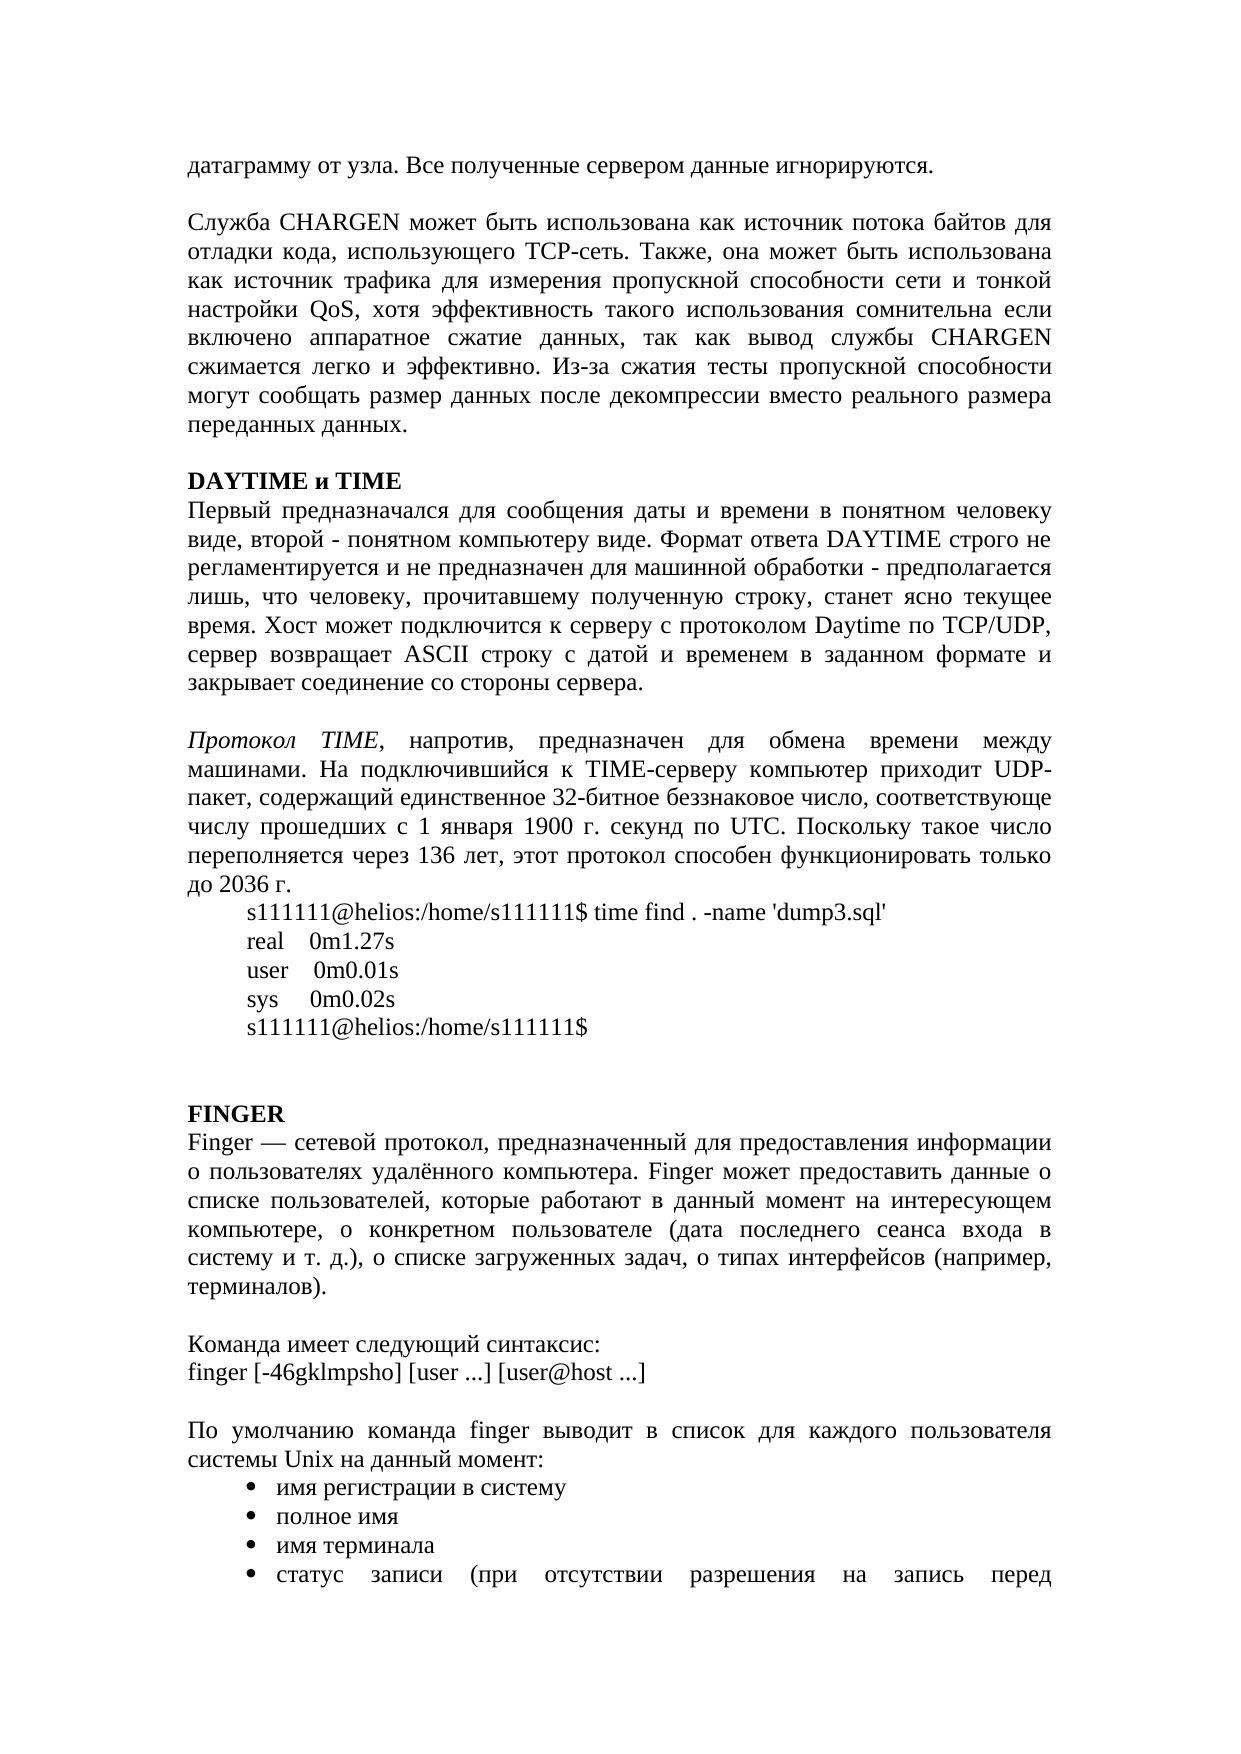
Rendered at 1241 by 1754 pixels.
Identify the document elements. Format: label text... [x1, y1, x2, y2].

text Команда имеет следующий синтаксис: [187, 1329, 1053, 1357]
text Служба CHARGEN может быть использована как источник потока байтов для отладки кода, использующего TCP-сеть. Также, она может быть использована как источник трафика для измерения пропускной способности сети и тонкой настройки QoS, хотя эффективность такого использования сомнительна если включено аппаратное сжатие данных, так как вывод службы CHARGEN сжимается легко и эффективно. Из-за сжатия тесты пропускной способности могут сообщать размер данных после декомпрессии вместо реального размера переданных данных. [187, 207, 1053, 437]
text Протокол TIME, напротив, предназначен для обмена времени между машинами. На подключившийся к TIME-серверу компьютер приходит UDP-пакет, содержащий единственное 32-битное беззнаковое число, соответствующе числу прошедших с 1 января 1900 г. секунд по UTC. Поскольку такое число переполняется через 136 лет, этот протокол способен функционировать только до 2036 г. [187, 725, 1053, 897]
text DAYTIME и TIME [187, 466, 1053, 495]
text finger [-46gklmpsho] [user ...] [user@host ...] [187, 1357, 1053, 1386]
text real 0m1.27s [187, 926, 1053, 955]
text sys 0m0.02s [187, 984, 1053, 1012]
text Finger — сетевой протокол, предназначенный для предоставления информации о пользователях удалённого компьютера. Finger может предоставить данные о списке пользователей, которые работают в данный момент на интересующем компьютере, о конкретном пользователе (дата последнего сеанса входа в систему и т. д.), о списке загруженных задач, о типах интерфейсов (например, терминалов). [187, 1127, 1053, 1300]
text user 0m0.01s [187, 955, 1053, 984]
text датаграмму от узла. Все полученные сервером данные игнорируются. [187, 150, 1053, 179]
text Первый предназначался для сообщения даты и времени в понятном человеку виде, второй - понятном компьютеру виде. Формат ответа DAYTIME строго не регламентируется и не предназначен для машинной обработки - предполагается лишь, что человеку, прочитавшему полученную строку, станет ясно текущее время. Хост может подключится к серверу с протоколом Daytime по TCP/UDP, сервер возвращает ASCII строку с датой и временем в заданном формате и закрывает соединение со стороны сервера. [187, 495, 1053, 696]
list имя регистрации в систему [247, 1472, 1053, 1501]
text s111111@helios:/home/s111111$ [187, 1012, 1053, 1041]
text По умолчанию команда finger выводит в список для каждого пользователя системы Unix на данный момент: [187, 1415, 1053, 1472]
text s111111@helios:/home/s111111$ time find . -name 'dump3.sql' [187, 897, 1053, 926]
list имя терминала [247, 1530, 1053, 1559]
text FINGER [187, 1099, 1053, 1127]
list статус записи (при отсутствии разрешения на запись перед [247, 1559, 1053, 1587]
list полное имя [247, 1501, 1053, 1530]
